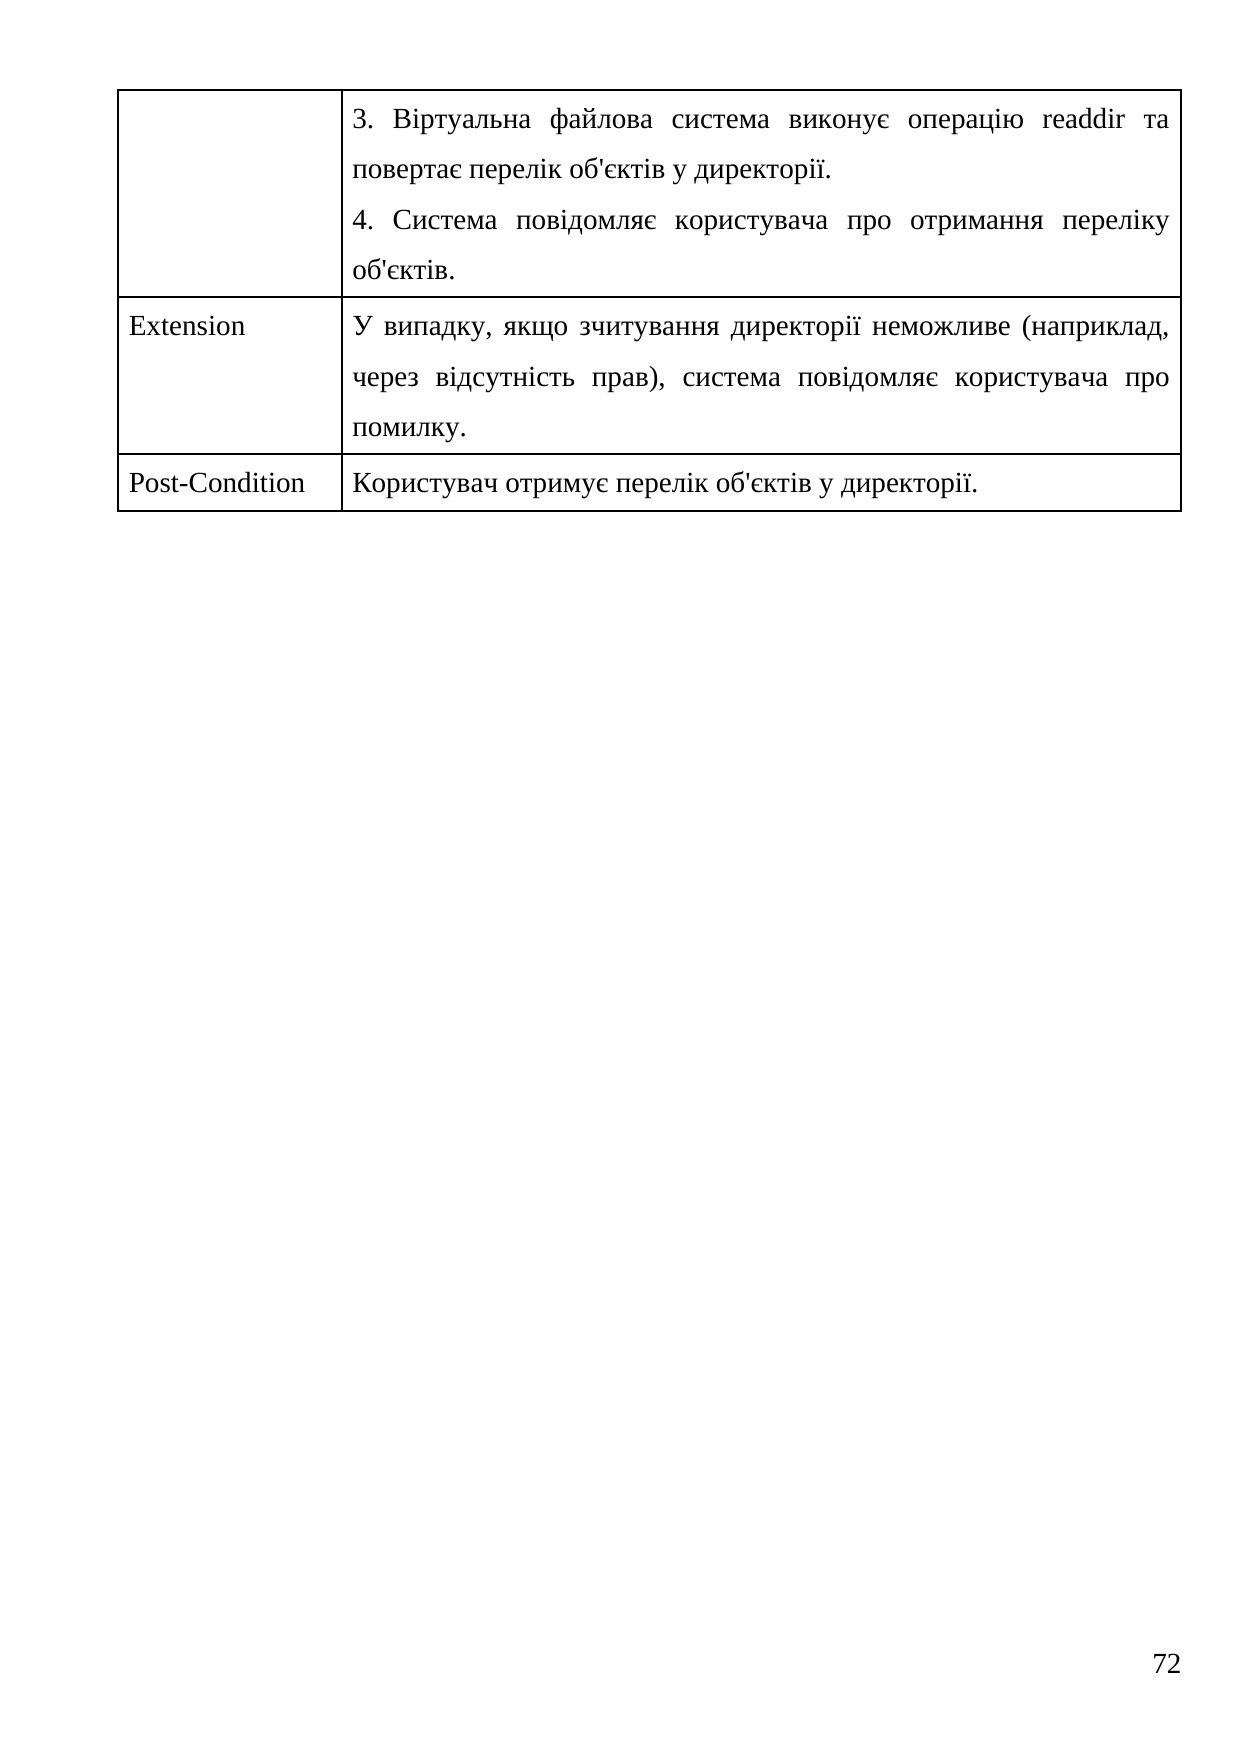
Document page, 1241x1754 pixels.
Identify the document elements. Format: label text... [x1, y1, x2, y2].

table_cell Extension [119, 298, 341, 453]
table_cell У випадку, якщо зчитування директорії неможливе (наприклад, через відсутність прав), система повідомляє користувача про помилку. [343, 298, 1180, 453]
table_cell Post-Condition [119, 455, 341, 509]
table_cell Користувач отримує перелік об'єктів у директорії. [343, 455, 1180, 509]
